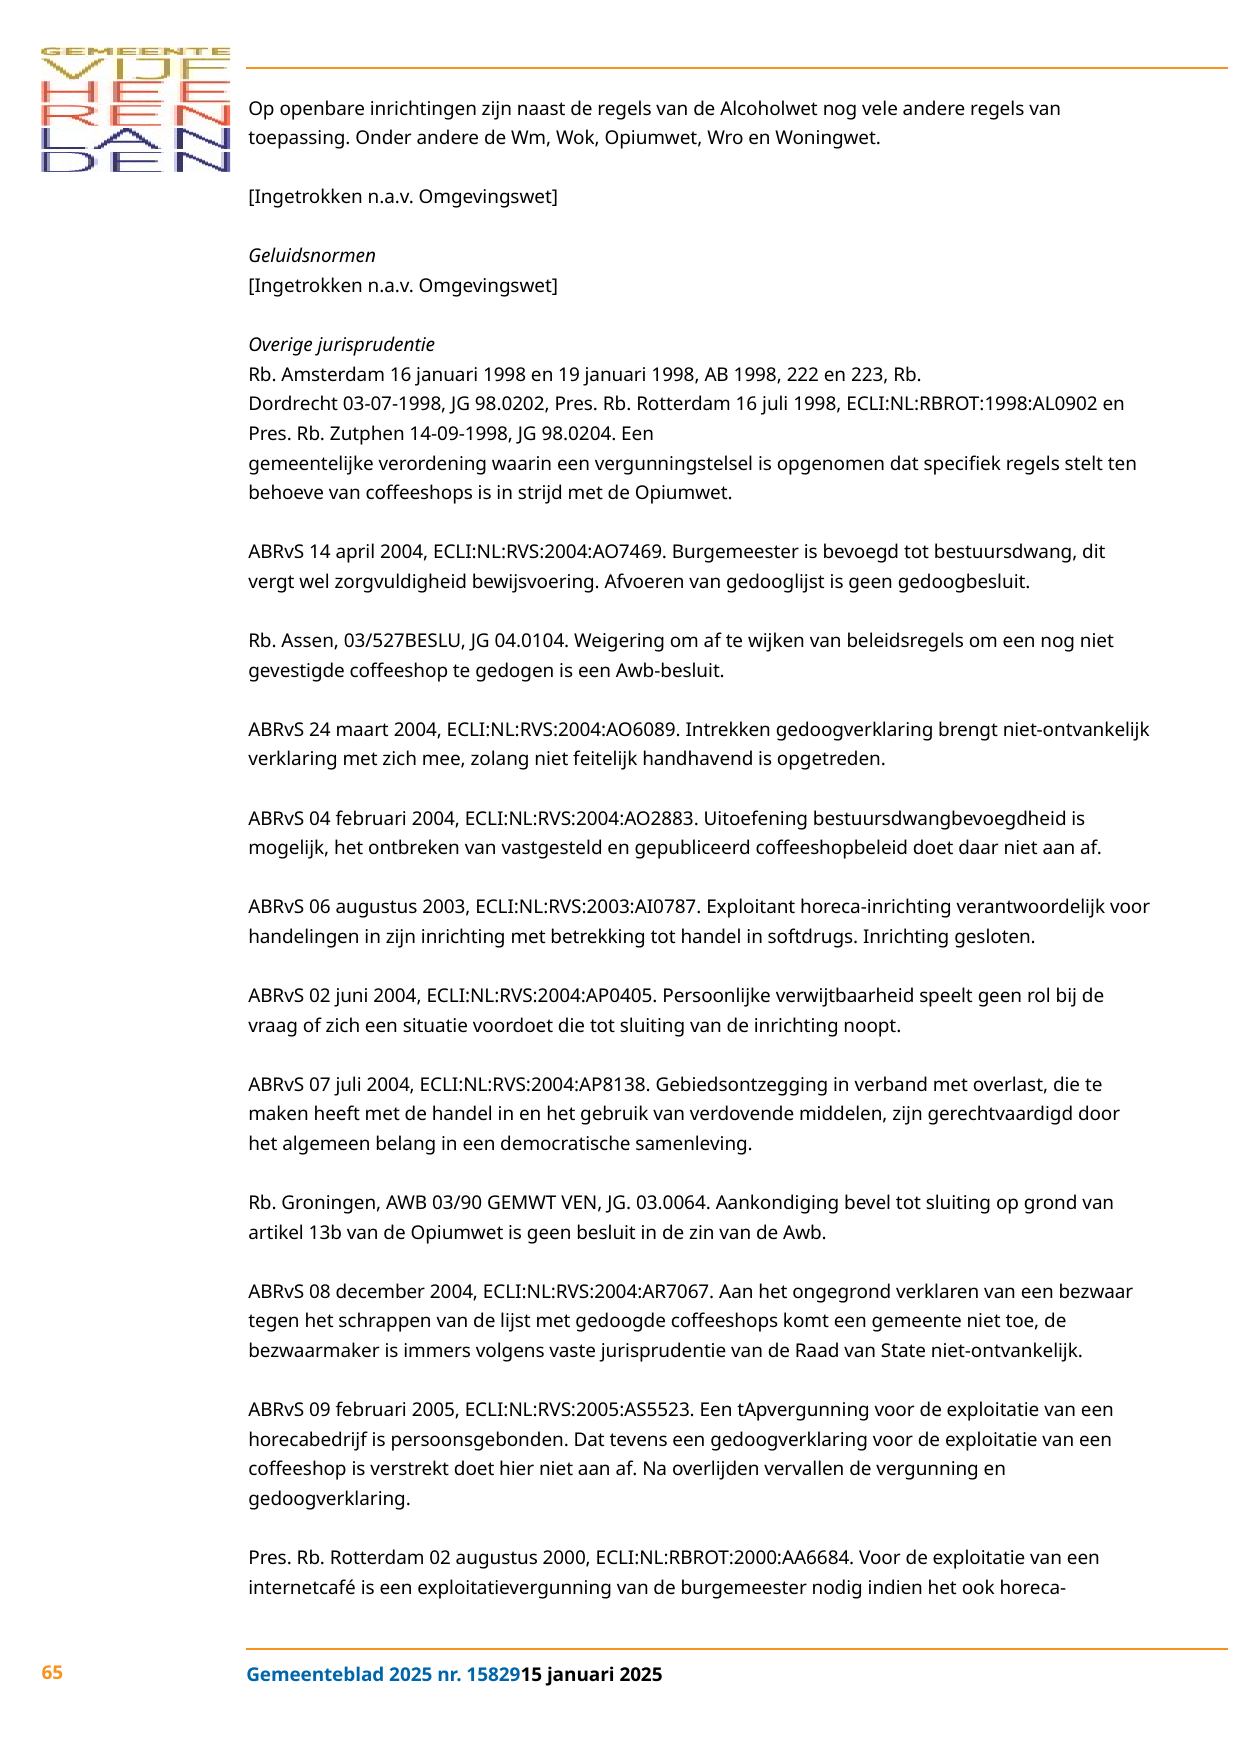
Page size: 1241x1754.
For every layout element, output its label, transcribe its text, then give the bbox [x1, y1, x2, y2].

text Rb. Groningen, AWB 03/90 GEMWT VEN, JG. 03.0064. Aankondiging bevel tot sluiting op grond van artikel 13b van de Opiumwet is geen besluit in de zin van de Awb. [248, 1189, 1152, 1245]
text Rb. Assen, 03/527BESLU, JG 04.0104. Weigering om af te wijken van beleidsregels om een nog niet gevestigde coffeeshop te gedogen is een Awb-besluit. [248, 627, 1152, 683]
text ABRvS 24 maart 2004, ECLI:NL:RVS:2004:AO6089. Intrekken gedoogverklaring brengt niet-ontvankelijk verklaring met zich mee, zolang niet feitelijk handhavend is opgetreden. [248, 716, 1152, 771]
picture [41, 47, 231, 172]
text gemeentelijke verordening waarin een vergunningstelsel is opgenomen dat specifiek regels stelt ten behoeve van coffeeshops is in strijd met de Opiumwet. [248, 450, 1152, 505]
text [Ingetrokken n.a.v. Omgevingswet] [248, 183, 1152, 209]
text Dordrecht 03-07-1998, JG 98.0202, Pres. Rb. Rotterdam 16 juli 1998, ECLI:NL:RBROT:1998:AL0902 en Pres. Rb. Zutphen 14-09-1998, JG 98.0204. Een [248, 391, 1152, 446]
text Pres. Rb. Rotterdam 02 augustus 2000, ECLI:NL:RBROT:2000:AA6684. Voor de exploitatie van een internetcafé is een exploitatievergunning van de burgemeester nodig indien het ook horeca- [248, 1544, 1152, 1600]
text Geluidsnormen [248, 243, 1152, 268]
text Overige jurisprudentie [248, 331, 1152, 357]
text ABRvS 04 februari 2004, ECLI:NL:RVS:2004:AO2883. Uitoefening bestuursdwangbevoegdheid is mogelijk, het ontbreken van vastgesteld en gepubliceerd coffeeshopbeleid doet daar niet aan af. [248, 805, 1152, 860]
text ABRvS 07 juli 2004, ECLI:NL:RVS:2004:AP8138. Gebiedsontzegging in verband met overlast, die te maken heeft met de handel in en het gebruik van verdovende middelen, zijn gerechtvaardigd door het algemeen belang in een democratische samenleving. [248, 1071, 1152, 1156]
text ABRvS 14 april 2004, ECLI:NL:RVS:2004:AO7469. Burgemeester is bevoegd tot bestuursdwang, dit vergt wel zorgvuldigheid bewijsvoering. Afvoeren van gedooglijst is geen gedoogbesluit. [248, 538, 1152, 594]
text [Ingetrokken n.a.v. Omgevingswet] [248, 272, 1152, 298]
text Op openbare inrichtingen zijn naast de regels van de Alcoholwet nog vele andere regels van toepassing. Onder andere de Wm, Wok, Opiumwet, Wro en Woningwet. [248, 95, 1152, 150]
text Rb. Amsterdam 16 januari 1998 en 19 januari 1998, AB 1998, 222 en 223, Rb. [248, 361, 1152, 387]
text ABRvS 02 juni 2004, ECLI:NL:RVS:2004:AP0405. Persoonlijke verwijtbaarheid speelt geen rol bij de vraag of zich een situatie voordoet die tot sluiting van de inrichting noopt. [248, 982, 1152, 1038]
text ABRvS 06 augustus 2003, ECLI:NL:RVS:2003:AI0787. Exploitant horeca-inrichting verantwoordelijk voor handelingen in zijn inrichting met betrekking tot handel in softdrugs. Inrichting gesloten. [248, 893, 1152, 949]
text ABRvS 08 december 2004, ECLI:NL:RVS:2004:AR7067. Aan het ongegrond verklaren van een bezwaar tegen het schrappen van de lijst met gedoogde coffeeshops komt een gemeente niet toe, de bezwaarmaker is immers volgens vaste jurisprudentie van de Raad van State niet-ontvankelijk. [248, 1278, 1152, 1363]
text ABRvS 09 februari 2005, ECLI:NL:RVS:2005:AS5523. Een tApvergunning voor de exploitatie van een horecabedrijf is persoonsgebonden. Dat tevens een gedoogverklaring voor de exploitatie van een coffeeshop is verstrekt doet hier niet aan af. Na overlijden vervallen de vergunning en gedoogverklaring. [248, 1396, 1152, 1511]
